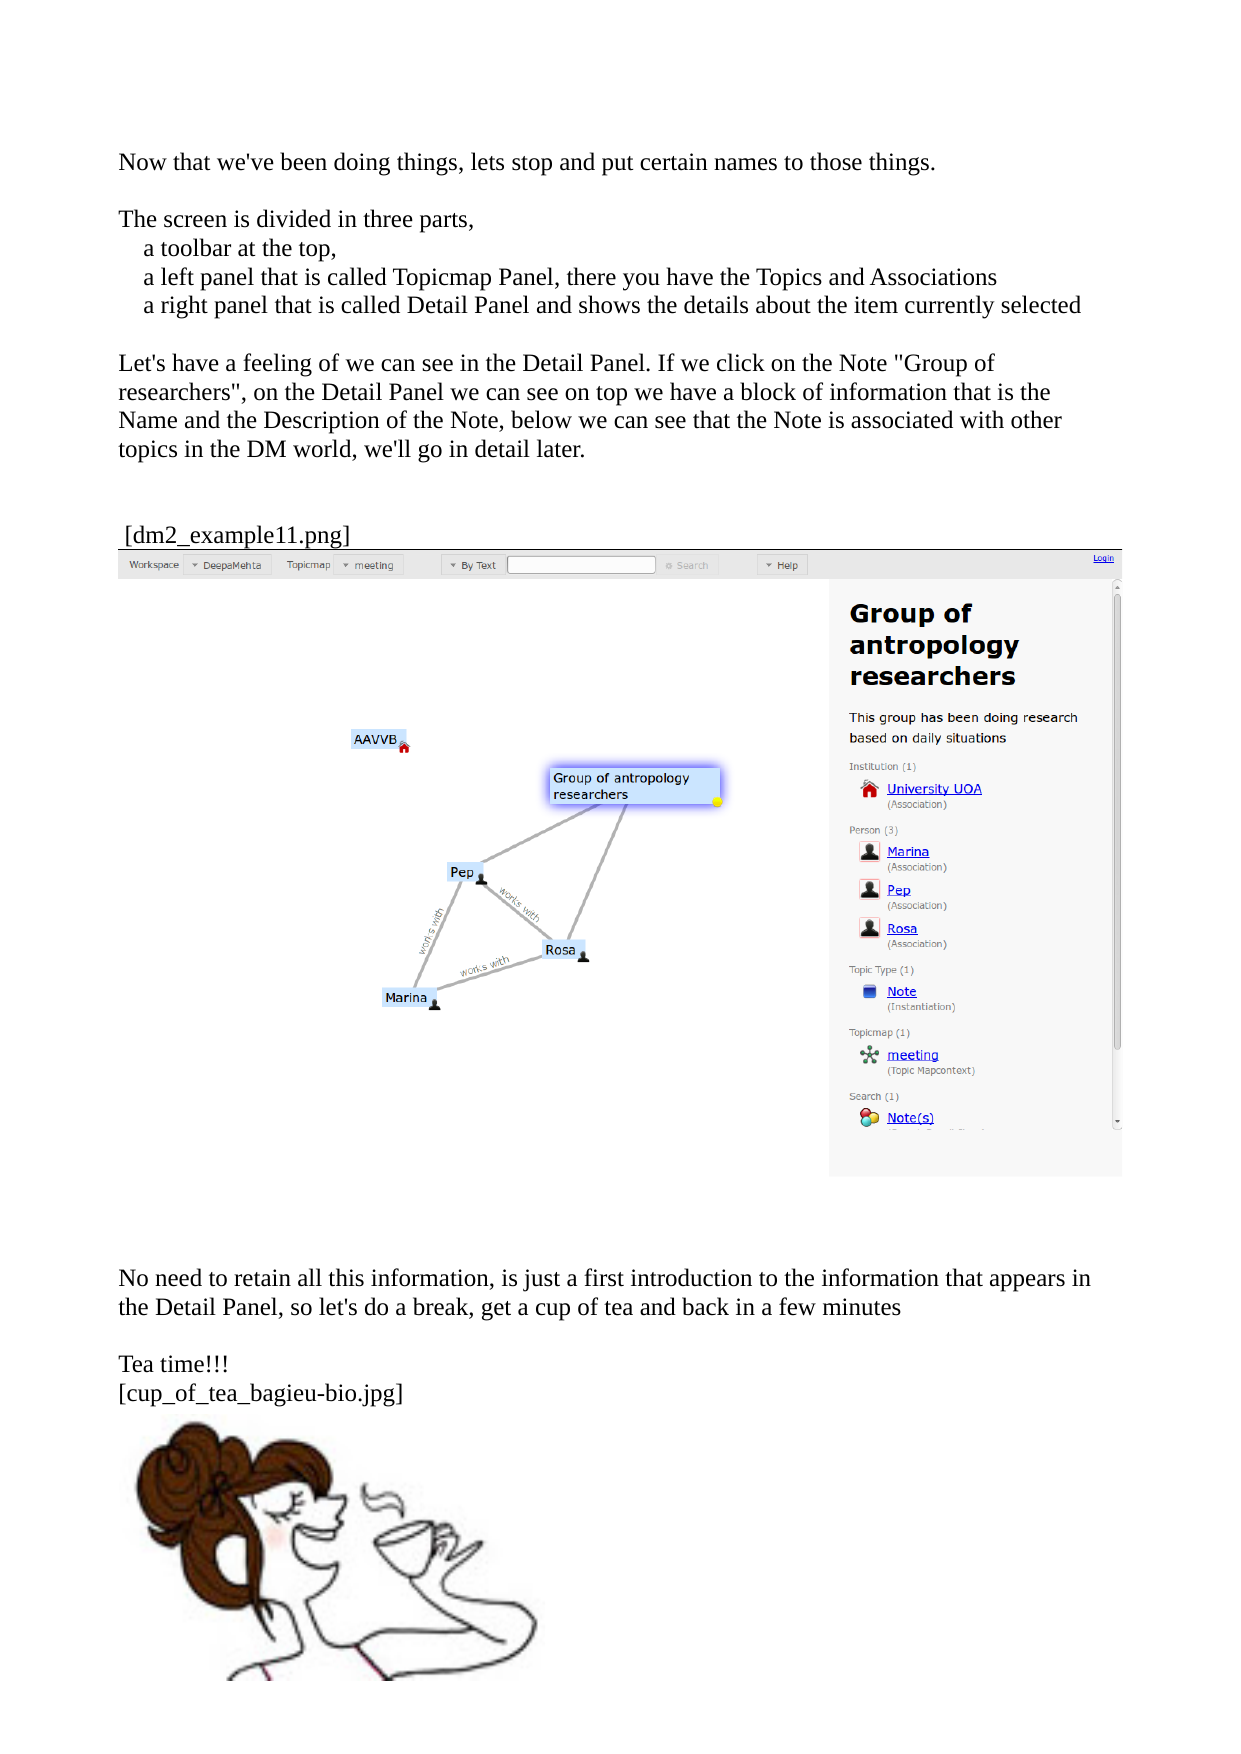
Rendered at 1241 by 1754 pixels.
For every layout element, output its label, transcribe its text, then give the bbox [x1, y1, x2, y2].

text [dm2_example11.png] [118, 521, 1122, 549]
text No need to retain all this information, is just a first introduction to the information that appears in the Detail Panel, so let's do a break, get a cup of tea and back in a few minutes [118, 1263, 1122, 1321]
text Tea time!!! [118, 1349, 1122, 1378]
text Now that we've been doing things, lets stop and put certain names to those things. [118, 147, 1122, 176]
text a left panel that is called Topicmap Panel, there you have the Topics and Associations [118, 262, 1122, 291]
text Let's have a feeling of we can see in the Detail Panel. If we click on the Note "Group of researchers", on the Detail Panel we can see on top we have a block of information that is the Name and the Description of the Note, below we can see that the Note is associated with other topics in the DM world, we'll go in detail later. [118, 348, 1122, 463]
text a right panel that is called Detail Panel and shows the details about the item currently selected [118, 291, 1122, 319]
picture [119, 1414, 546, 1681]
text a toolbar at the top, [118, 233, 1122, 262]
text The screen is divided in three parts, [118, 204, 1122, 233]
text [cup_of_tea_bagieu-bio.jpg] [118, 1378, 1122, 1407]
picture [118, 549, 1123, 1177]
